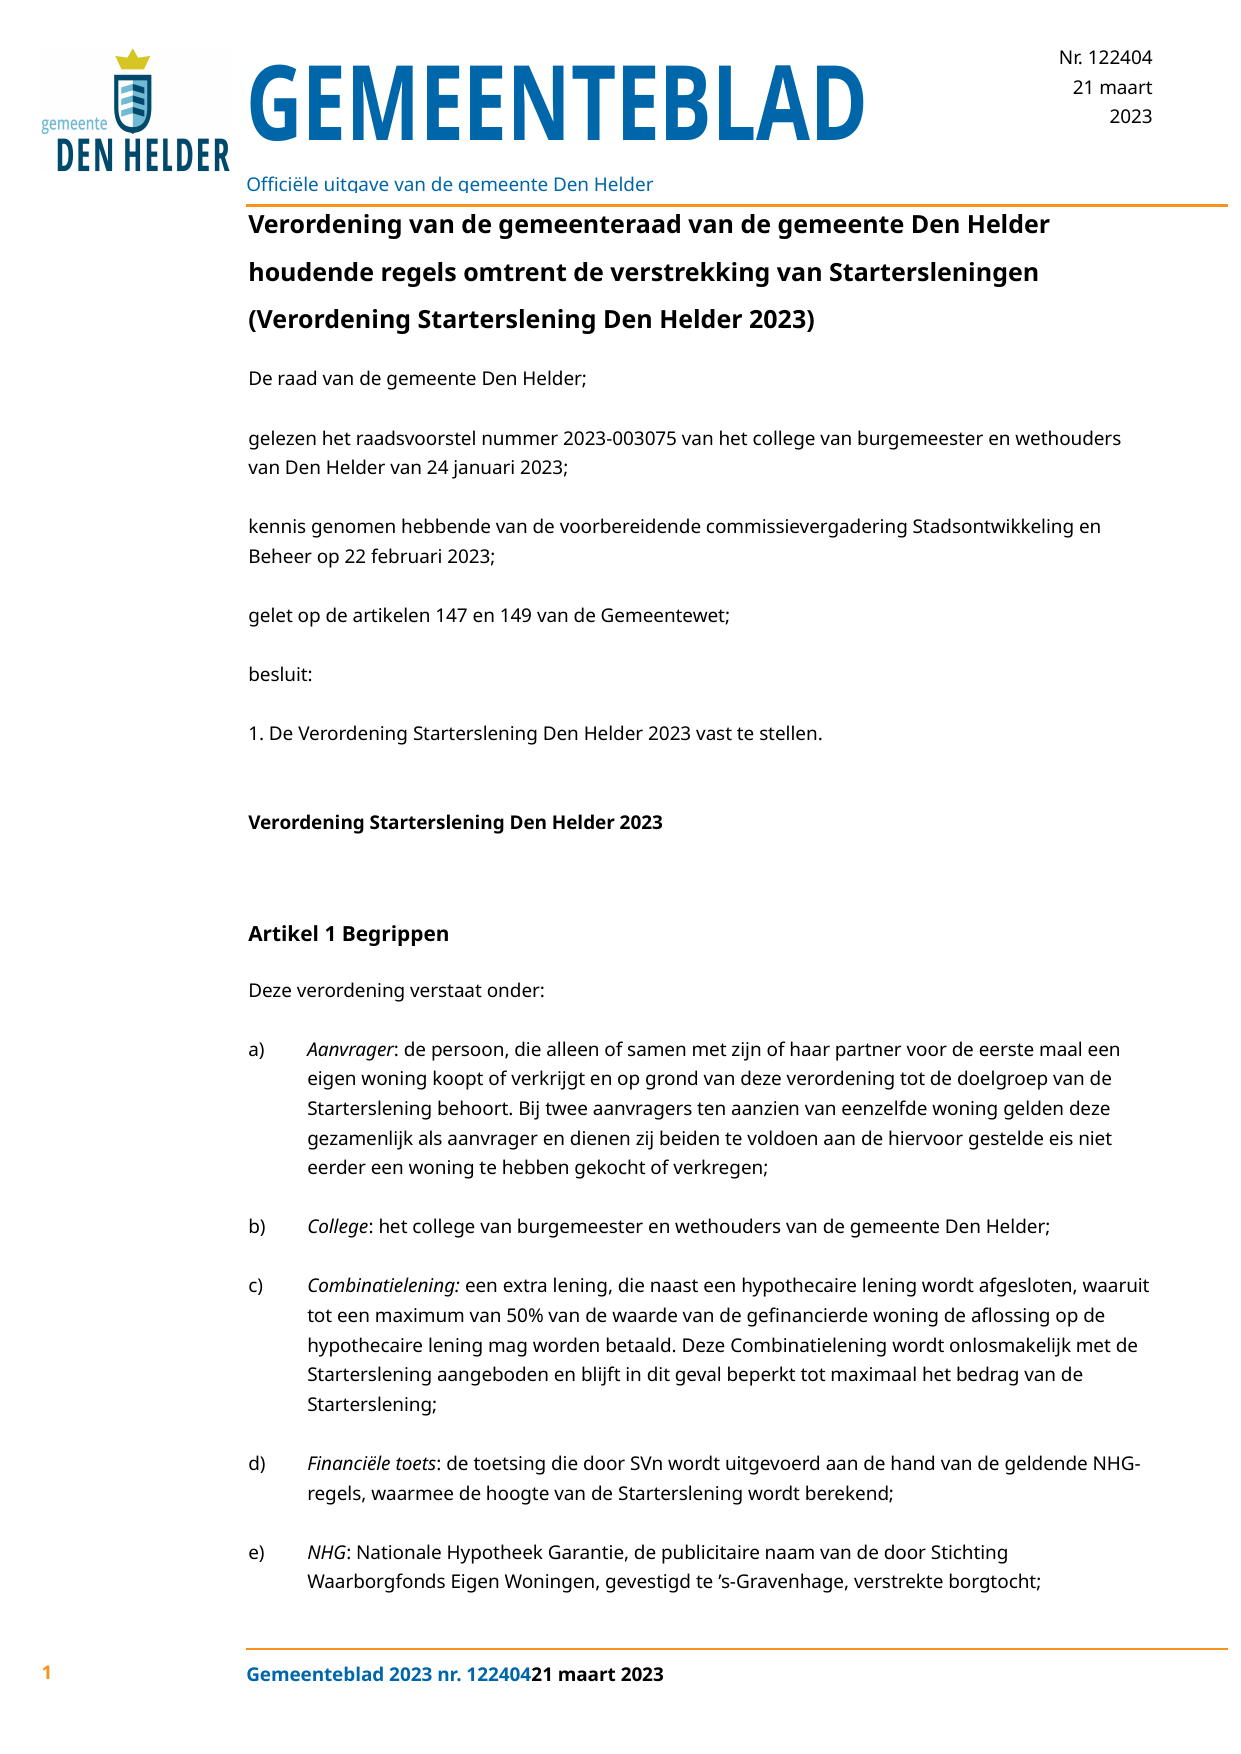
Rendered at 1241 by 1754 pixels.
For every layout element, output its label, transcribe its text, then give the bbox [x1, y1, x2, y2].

text 1. De Verordening Starterslening Den Helder 2023 vast te stellen. [248, 721, 1152, 746]
picture [41, 47, 231, 172]
list Combinatielening: een extra lening, die naast een hypothecaire lening wordt afgesloten, waaruit tot een maximum van 50% van de waarde van de gefinancierde woning de aflossing op de hypothecaire lening mag worden betaald. Deze Combinatielening wordt onlosmakelijk met de Starterslening aangeboden en blijft in dit geval beperkt tot maximaal het bedrag van de Starterslening; [248, 1273, 1152, 1417]
list Financiële toets: de toetsing die door SVn wordt uitgevoerd aan de hand van de geldende NHG-regels, waarmee de hoogte van de Starterslening wordt berekend; [248, 1450, 1152, 1506]
list NHG: Nationale Hypotheek Garantie, de publicitaire naam van de door Stichting Waarborgfonds Eigen Woningen, gevestigd te ’s-Gravenhage, verstrekte borgtocht; [248, 1539, 1152, 1594]
list College: het college van burgemeester en wethouders van de gemeente Den Helder; [248, 1213, 1152, 1239]
picture [182, 144, 187, 165]
text gelet op de artikelen 147 en 149 van de Gemeentewet; [248, 602, 1152, 628]
picture [100, 154, 106, 172]
picture [220, 160, 224, 172]
picture [130, 157, 135, 172]
text Artikel 1 Begrippen [248, 919, 1152, 947]
text De raad van de gemeente Den Helder; [248, 366, 1152, 391]
text Deze verordening verstaat onder: [248, 977, 1152, 1003]
text kennis genomen hebbende van de voorbereidende commissievergadering Stadsontwikkeling en Beheer op 22 februari 2023; [248, 513, 1152, 569]
list Aanvrager: de persoon, die alleen of samen met zijn of haar partner voor de eerste maal een eigen woning koopt of verkrijgt en op grond van deze verordening tot de doelgroep van de Starterslening behoort. Bij twee aanvragers ten aanzien van eenzelfde woning gelden deze gezamenlijk als aanvrager en dienen zij beiden te voldoen aan de hiervoor gestelde eis niet eerder een woning te hebben gekocht of verkregen; [248, 1036, 1152, 1180]
picture [63, 144, 68, 165]
text gelezen het raadsvoorstel nummer 2023-003075 van het college van burgemeester en wethouders van Den Helder van 24 januari 2023; [248, 425, 1152, 480]
text Verordening van de gemeenteraad van de gemeente Den Helder houdende regels omtrent de verstrekking van Startersleningen (Verordening Starterslening Den Helder 2023) [248, 207, 1152, 336]
text besluit: [248, 661, 1152, 687]
text Verordening Starterslening Den Helder 2023 [248, 809, 1152, 835]
